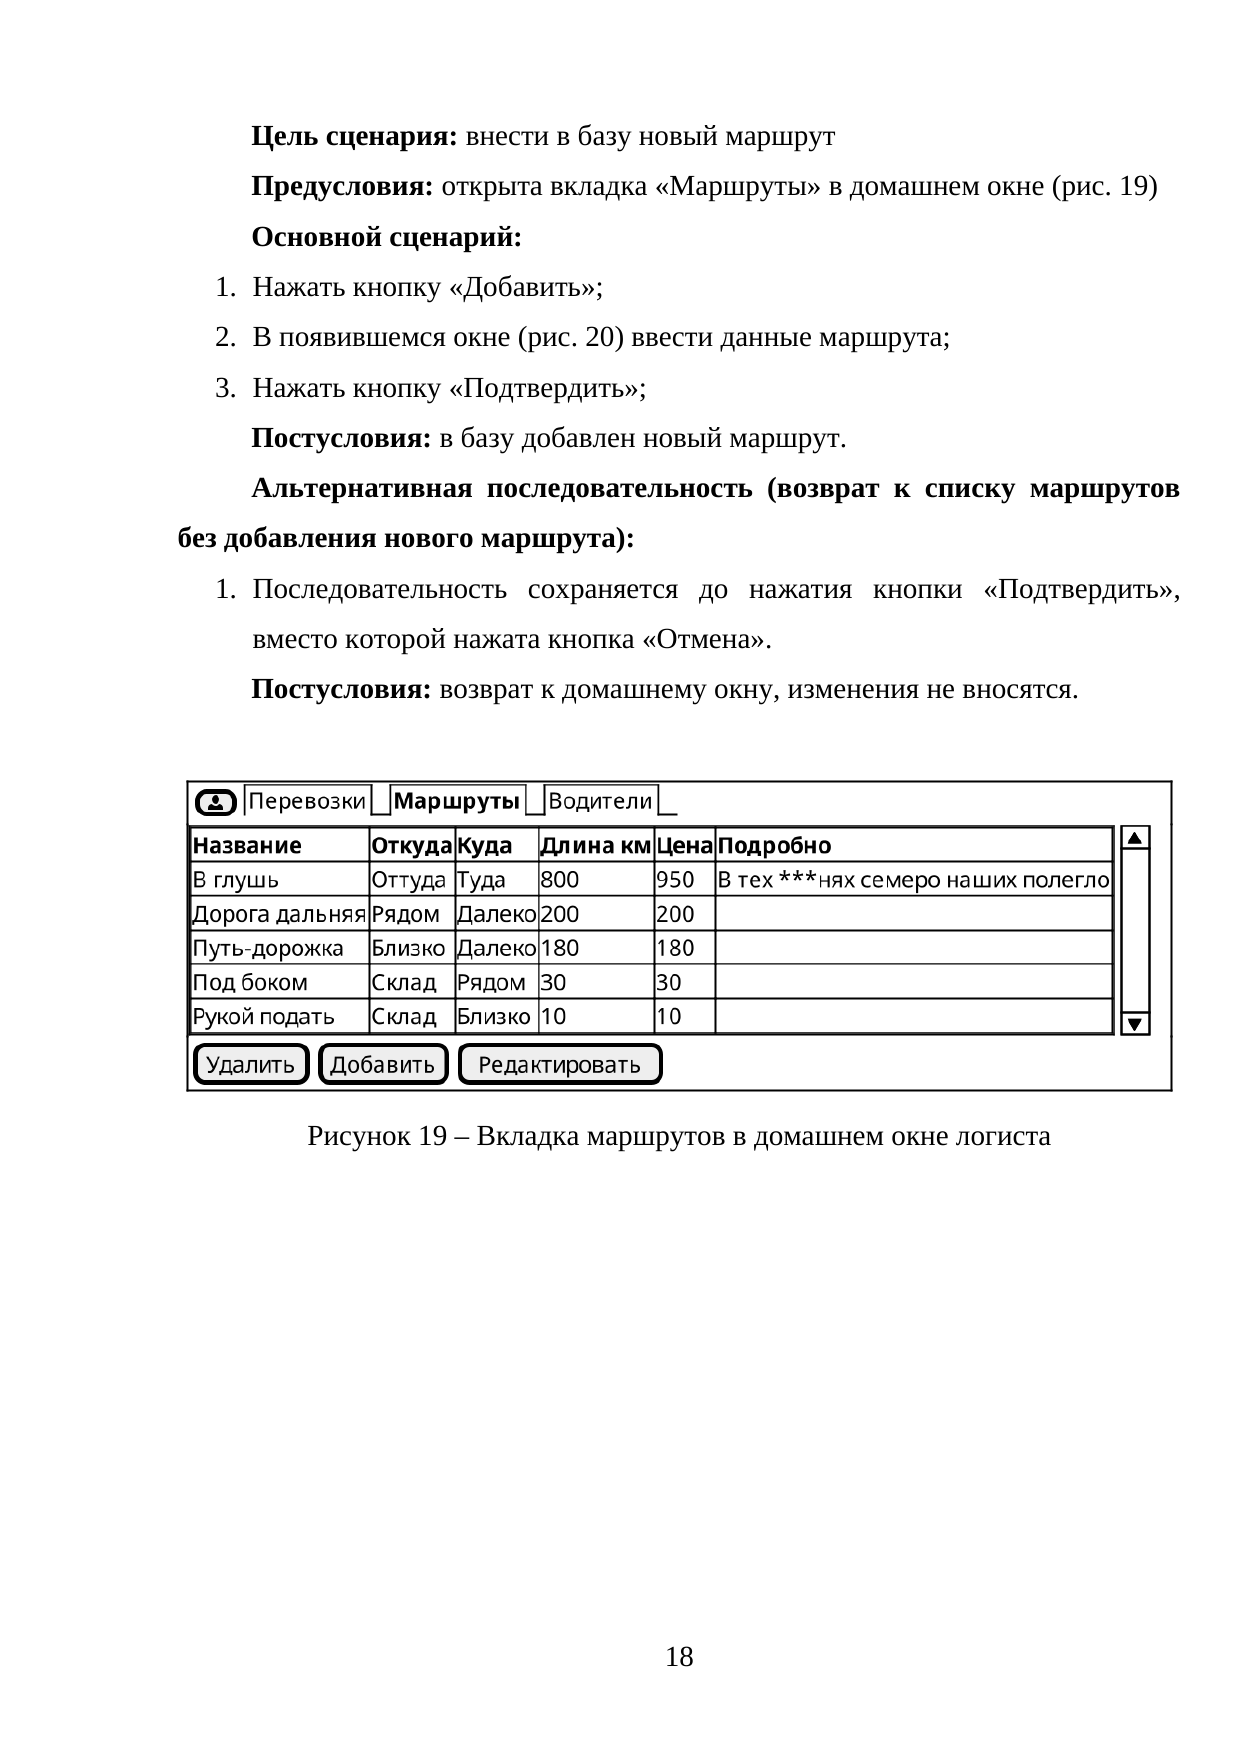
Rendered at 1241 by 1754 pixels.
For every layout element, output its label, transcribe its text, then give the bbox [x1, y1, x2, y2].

text Постусловия: возврат к домашнему окну, изменения не вносятся. [177, 672, 1181, 705]
list Вкладка маршрутов в домашнем окне логиста [177, 1118, 1181, 1151]
text Альтернативная последовательность (возврат к списку маршрутов без добавления нового маршрута): [177, 470, 1181, 554]
list Последовательность сохраняется до нажатия кнопки «Подтвердить», вместо которой нажата кнопка «Отмена». [215, 571, 1181, 655]
list Нажать кнопку «Добавить»; [215, 269, 1181, 303]
list В появившемся окне (рис. 20) ввести данные маршрута; [215, 319, 1181, 353]
text Основной сценарий: [177, 219, 1181, 252]
text Цель сценария: внести в базу новый маршрут [177, 118, 1181, 152]
text Постусловия: в базу добавлен новый маршрут. [177, 420, 1181, 453]
text Предусловия: открыта вкладка «Маршруты» в домашнем окне (рис. 19) [177, 168, 1181, 202]
list Нажать кнопку «Подтвердить»; [215, 370, 1181, 403]
picture [177, 771, 1182, 1101]
